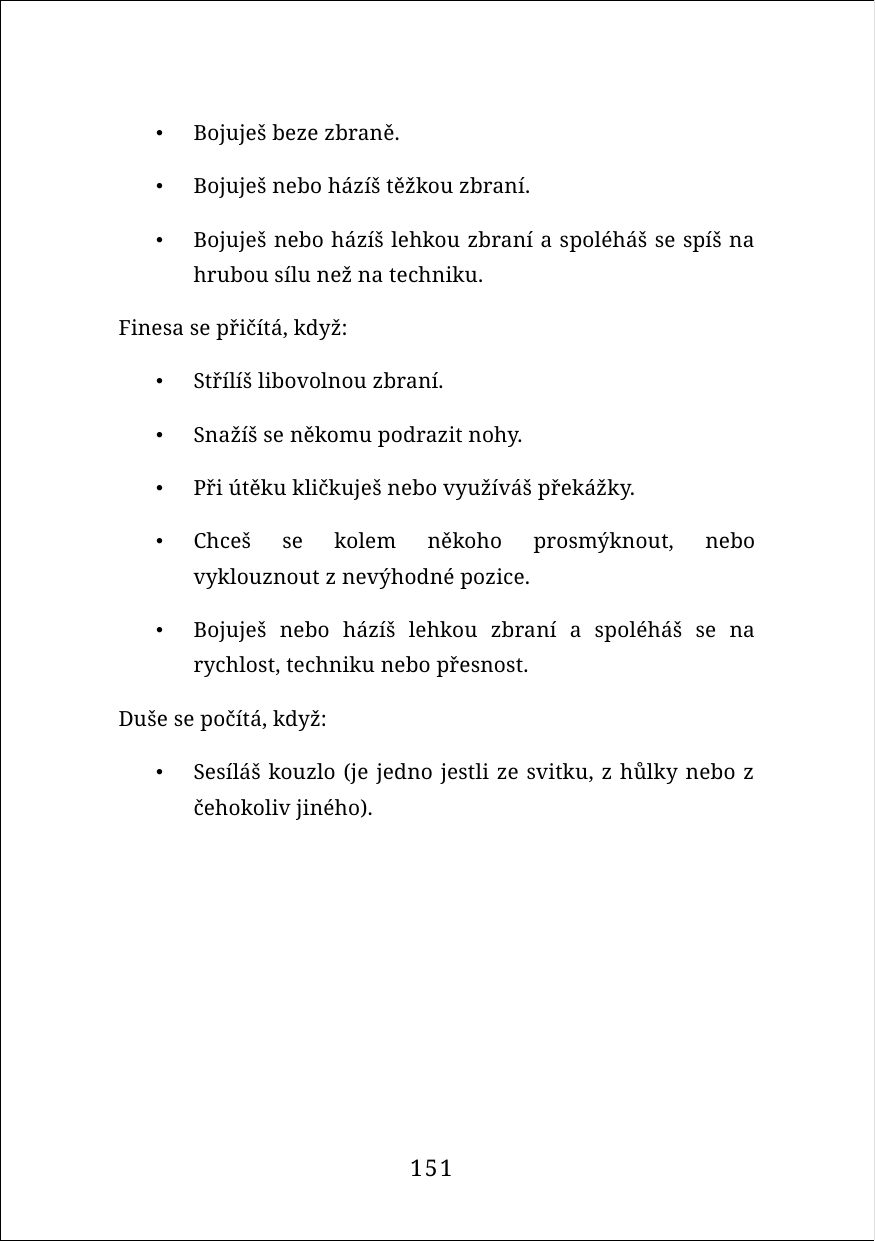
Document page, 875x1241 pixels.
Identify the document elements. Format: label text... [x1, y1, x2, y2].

list Bojuješ nebo házíš lehkou zbraní a spoléháš se spíš na hrubou sílu než na techniku. [156, 225, 756, 289]
list Při útěku kličkuješ nebo využíváš překážky. [156, 473, 756, 502]
text Finesa se přičítá, když: [118, 313, 756, 342]
list Střílíš libovolnou zbraní. [156, 367, 756, 395]
list Bojuješ nebo házíš lehkou zbraní a spoléháš se na rychlost, techniku nebo přesnost. [156, 615, 756, 679]
list Snažíš se někomu podrazit nohy. [156, 420, 756, 448]
list Bojuješ nebo házíš těžkou zbraní. [156, 171, 756, 200]
list Chceš se kolem někoho prosmýknout, nebo vyklouznout z nevýhodné pozice. [156, 526, 756, 590]
list Bojuješ beze zbraně. [156, 118, 756, 147]
text Duše se počítá, když: [118, 704, 756, 732]
list Sesíláš kouzlo (je jedno jestli ze svitku, z hůlky nebo z čehokoliv jiného). [156, 757, 756, 821]
